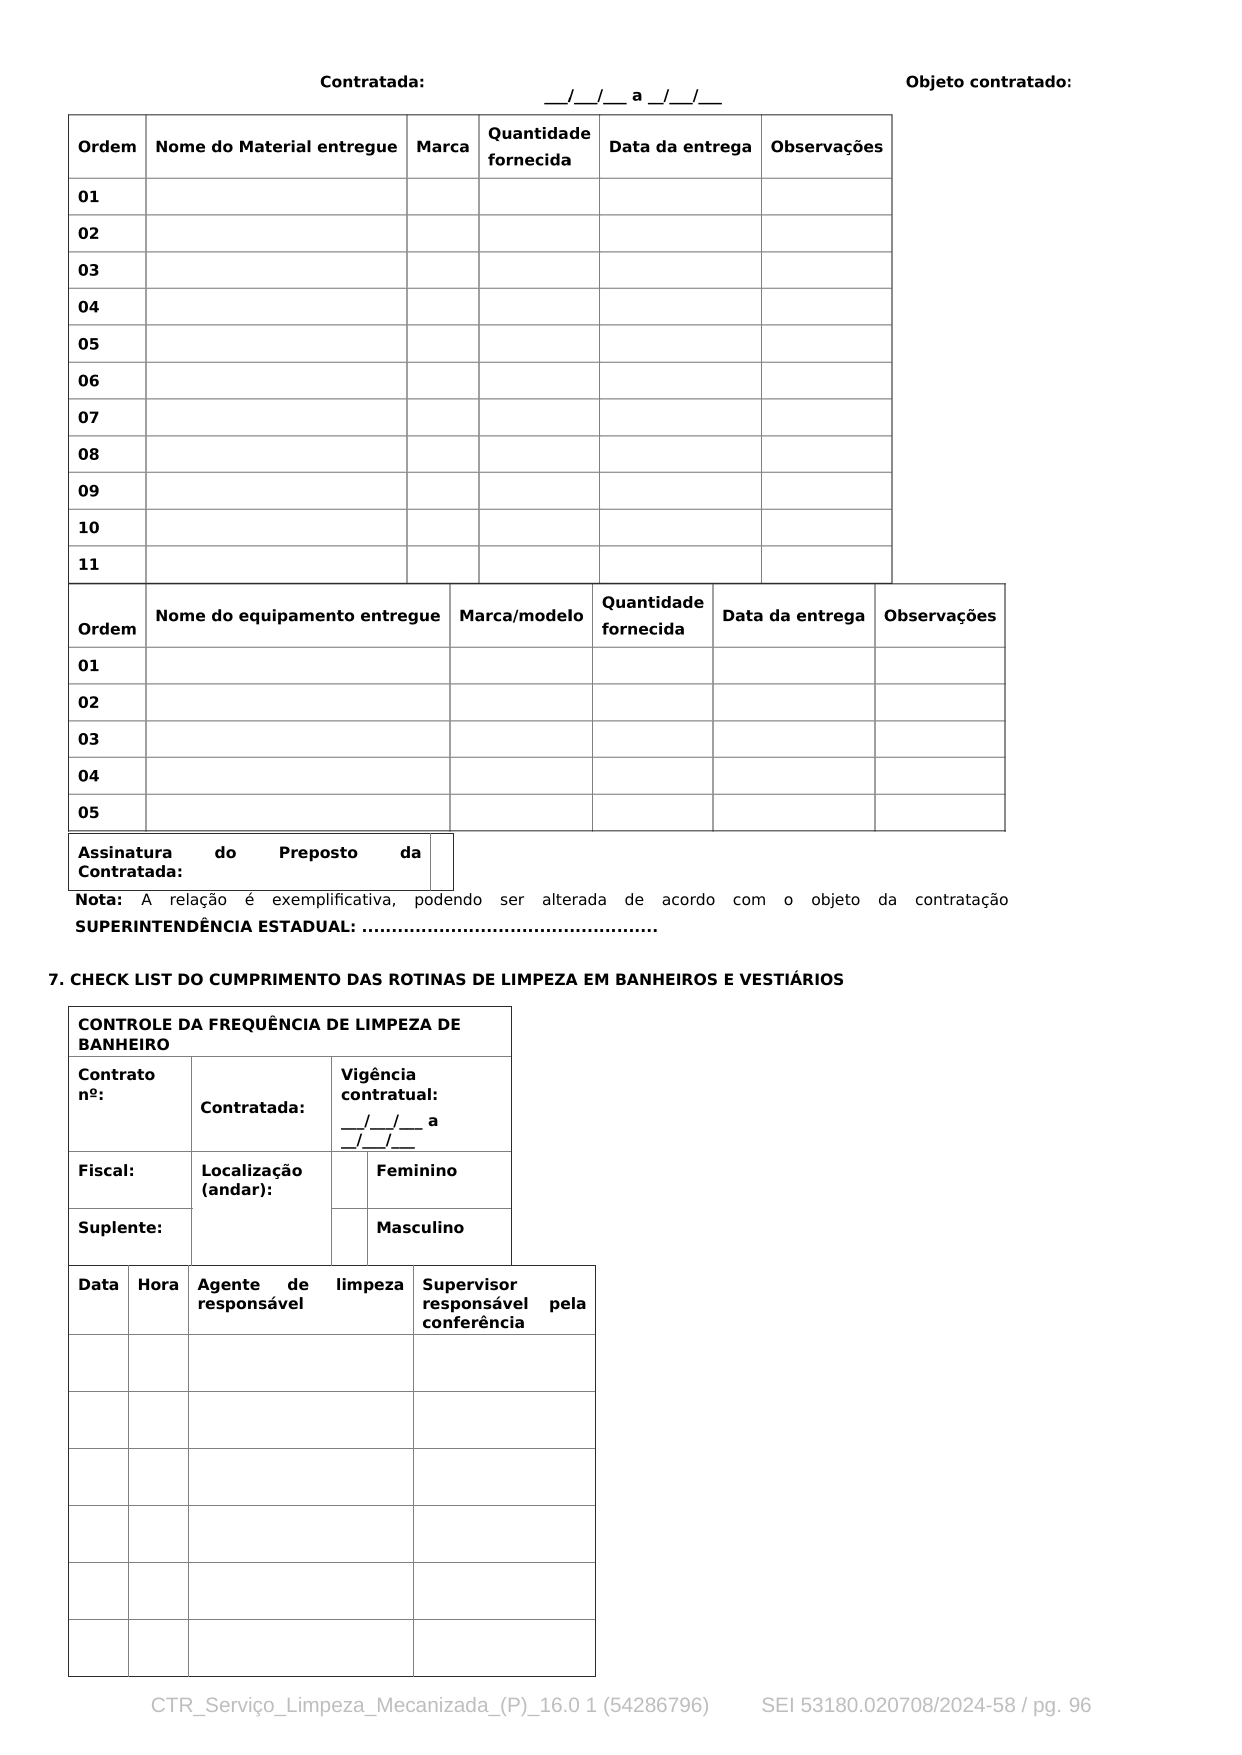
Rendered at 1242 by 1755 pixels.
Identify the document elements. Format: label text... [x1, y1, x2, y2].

table_cell [69, 1563, 128, 1619]
table_cell Contrato nº: [69, 1057, 191, 1151]
table_cell [129, 1620, 188, 1676]
table_header Assinatura do Preposto da Contratada: [69, 834, 430, 890]
table_cell Suplente: [69, 1209, 191, 1265]
table_cell [189, 1449, 413, 1505]
table_cell [332, 1209, 367, 1265]
table_cell [414, 1449, 595, 1505]
table_cell Fiscal: [69, 1152, 191, 1208]
table_cell Contratada: [192, 1057, 331, 1151]
table_cell Vigência contratual: ___/___/___ a __/___/___ [332, 1057, 511, 1151]
table_cell [414, 1392, 595, 1448]
table_cell [414, 1506, 595, 1562]
table_cell [69, 1506, 128, 1562]
table_cell [332, 1152, 367, 1208]
table_cell Feminino [368, 1152, 511, 1208]
table_cell [414, 1335, 595, 1391]
table_cell [69, 1335, 128, 1391]
table_cell [129, 1563, 188, 1619]
table_header [431, 834, 453, 890]
table_cell [129, 1335, 188, 1391]
table_cell [512, 1056, 595, 1151]
table_cell Data [69, 1266, 128, 1334]
table_cell [414, 1620, 595, 1676]
table_header [512, 1006, 595, 1056]
table_header CONTROLE DA FREQUÊNCIA DE LIMPEZA DE BANHEIRO [69, 1007, 511, 1056]
table_cell Agente de limpeza responsável [189, 1266, 413, 1334]
table_cell Masculino [368, 1209, 511, 1265]
table_cell [129, 1506, 188, 1562]
table_cell [189, 1335, 413, 1391]
table_cell [69, 1620, 128, 1676]
table_cell [129, 1392, 188, 1448]
table_cell [512, 1208, 595, 1265]
table_cell [69, 1392, 128, 1448]
table_cell [189, 1506, 413, 1562]
table_cell Localização (andar): [192, 1152, 331, 1265]
table_cell Supervisor responsável pela conferência [414, 1266, 595, 1334]
list CHECK LIST DO CUMPRIMENTO DAS ROTINAS DE LIMPEZA EM BANHEIROS E VESTIÁRIOS [48, 971, 1183, 989]
table_cell [189, 1392, 413, 1448]
text Nota: A relação é exemplificativa, podendo ser alterada de acordo com o objeto da contratação SUPERINTENDÊNCIA ESTADUAL: .................................................. [75, 891, 1009, 936]
table_cell Hora [129, 1266, 188, 1334]
table_cell [512, 1151, 595, 1208]
table_cell [189, 1620, 413, 1676]
table_cell [129, 1449, 188, 1505]
table_cell [414, 1563, 595, 1619]
table_cell [69, 1449, 128, 1505]
table_cell [189, 1563, 413, 1619]
